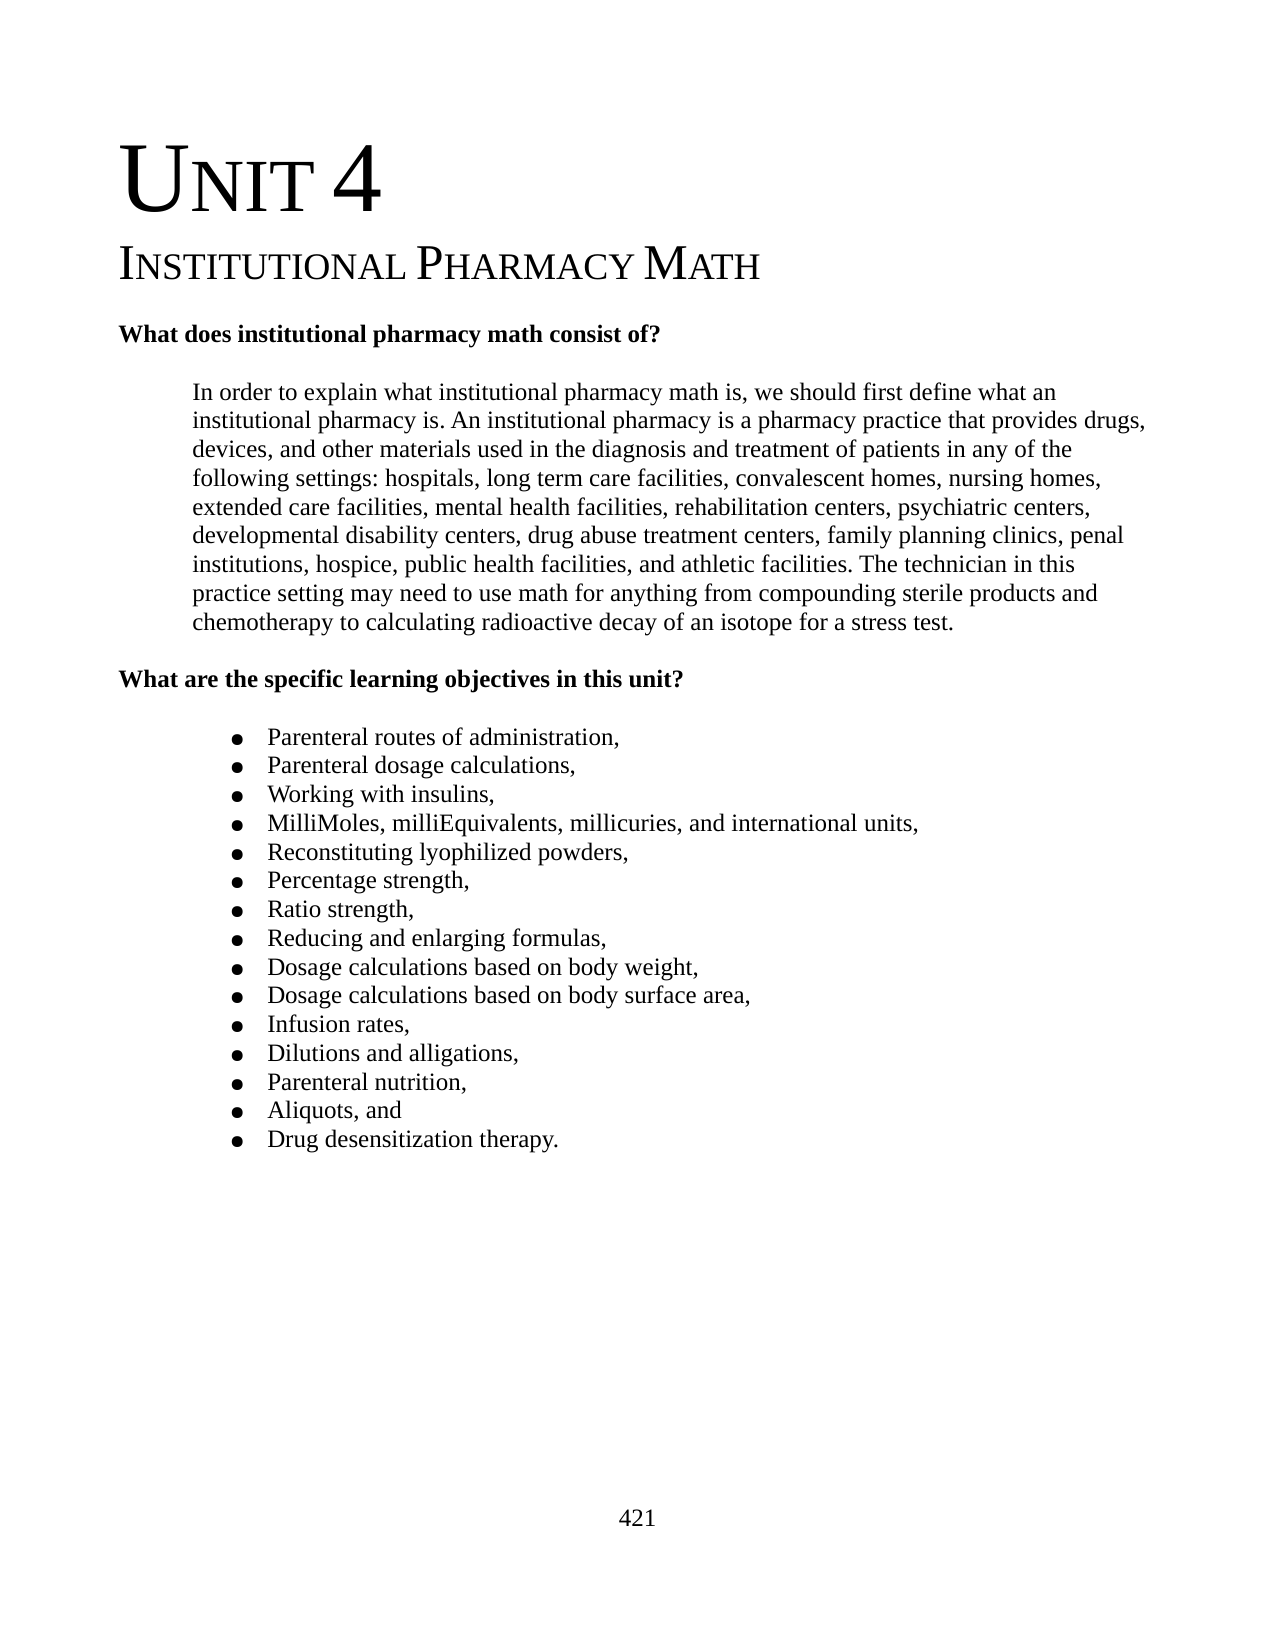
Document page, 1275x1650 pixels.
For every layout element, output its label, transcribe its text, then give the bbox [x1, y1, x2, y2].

list Percentage strength, [229, 866, 1157, 894]
text In order to explain what institutional pharmacy math is, we should first define what an institutional pharmacy is. An institutional pharmacy is a pharmacy practice that provides drugs, devices, and other materials used in the diagnosis and treatment of patients in any of the following settings: hospitals, long term care facilities, convalescent homes, nursing homes, extended care facilities, mental health facilities, rehabilitation centers, psychiatric centers, developmental disability centers, drug abuse treatment centers, family planning clinics, penal institutions, hospice, public health facilities, and athletic facilities. The technician in this practice setting may need to use math for anything from compounding sterile products and chemotherapy to calculating radioactive decay of an isotope for a stress test. [192, 377, 1157, 636]
list Dilutions and alligations, [229, 1038, 1157, 1067]
text INSTITUTIONAL PHARMACY MATH [118, 233, 1157, 291]
list Ratio strength, [229, 894, 1157, 923]
text What are the specific learning objectives in this unit? [118, 664, 1157, 693]
list Parenteral nutrition, [229, 1067, 1157, 1096]
list Dosage calculations based on body weight, [229, 952, 1157, 981]
list Aliquots, and [229, 1096, 1157, 1124]
list Drug desensitization therapy. [229, 1124, 1157, 1153]
list Infusion rates, [229, 1009, 1157, 1038]
text What does institutional pharmacy math consist of? [118, 319, 1157, 348]
list Parenteral dosage calculations, [229, 751, 1157, 779]
list Reducing and enlarging formulas, [229, 923, 1157, 952]
list Working with insulins, [229, 779, 1157, 808]
list Dosage calculations based on body surface area, [229, 981, 1157, 1009]
list MilliMoles, milliEquivalents, millicuries, and international units, [229, 808, 1157, 837]
list Parenteral routes of administration, [229, 722, 1157, 751]
text UNIT 4 [118, 118, 1157, 233]
list Reconstituting lyophilized powders, [229, 837, 1157, 866]
